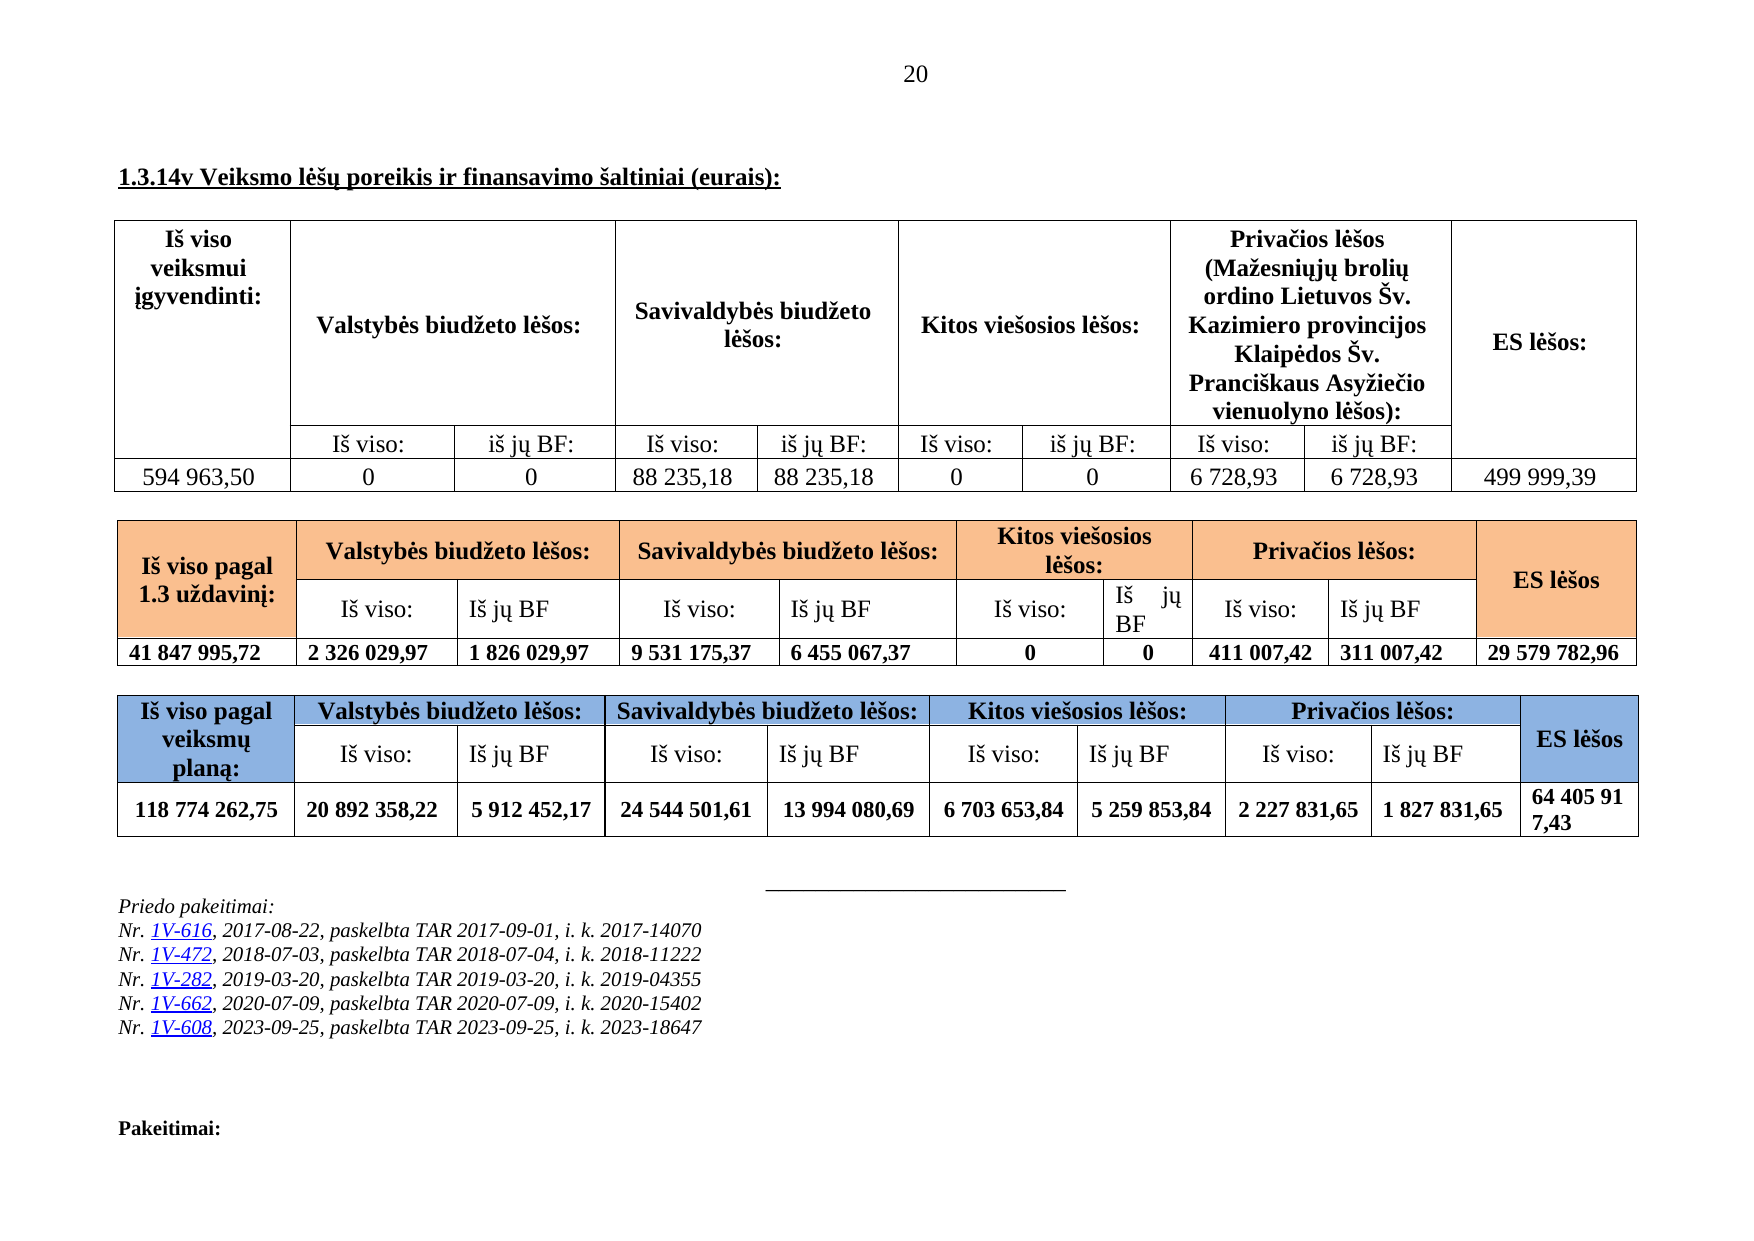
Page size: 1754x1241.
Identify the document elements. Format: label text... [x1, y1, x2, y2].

table_cell Iš jų BF [1078, 726, 1225, 782]
table_cell 499 999,39 [1452, 459, 1636, 491]
table_cell 6 703 653,84 [930, 783, 1077, 836]
table_cell 5 259 853,84 [1078, 783, 1225, 836]
table_cell 0 [899, 459, 1022, 491]
text Nr. 1V-616, 2017-08-22, paskelbta TAR 2017-09-01, i. k. 2017-14070 [118, 918, 1713, 942]
table_cell 411 007,42 [1193, 639, 1328, 665]
table_header ES lėšos [1477, 521, 1636, 637]
table_cell Iš jų BF [768, 726, 929, 782]
table_header Privačios lėšos: [1193, 521, 1476, 579]
table_cell 118 774 262,75 [118, 783, 294, 836]
text Nr. 1V-662, 2020-07-09, paskelbta TAR 2020-07-09, i. k. 2020-15402 [118, 991, 1713, 1014]
table_cell 13 994 080,69 [768, 783, 929, 836]
table_cell Iš viso: [295, 726, 457, 782]
table_header ES lėšos: [1452, 221, 1636, 458]
table_header Savivaldybės biudžeto lėšos: [606, 696, 929, 724]
table_header Valstybės biudžeto lėšos: [297, 521, 619, 579]
table_header Valstybės biudžeto lėšos: [291, 221, 615, 425]
table_header Iš viso veiksmui įgyvendinti: [115, 221, 290, 458]
table_cell 88 235,18 [616, 459, 757, 491]
table_cell 24 544 501,61 [606, 783, 767, 836]
text Nr. 1V-282, 2019-03-20, paskelbta TAR 2019-03-20, i. k. 2019-04355 [118, 966, 1713, 991]
table_cell Iš viso: [1226, 726, 1371, 782]
table_cell Iš viso: [291, 426, 454, 458]
table_cell 0 [455, 459, 615, 491]
table_header Privačios lėšos (Mažesniųjų brolių ordino Lietuvos Šv. Kazimiero provincijos Klaipėdos Šv. Pranciškaus Asyžiečio vienuolyno lėšos): [1171, 221, 1451, 425]
table_header Privačios lėšos: [1226, 696, 1520, 724]
table_header Kitos viešosios lėšos: [899, 221, 1170, 425]
table_header Savivaldybės biudžeto lėšos: [620, 521, 956, 579]
table_cell 311 007,42 [1329, 639, 1476, 665]
table_header Iš viso pagal veiksmų planą: [118, 696, 294, 782]
table_cell iš jų BF: [455, 426, 615, 458]
table_cell 29 579 782,96 [1477, 639, 1636, 665]
table_cell Iš viso: [606, 726, 767, 782]
table_cell Iš jų BF [780, 580, 956, 637]
table_cell 0 [1023, 459, 1170, 491]
table_cell Iš viso: [957, 580, 1103, 637]
table_cell iš jų BF: [1023, 426, 1170, 458]
table_cell iš jų BF: [758, 426, 898, 458]
table_cell 0 [1104, 639, 1192, 665]
table_cell 41 847 995,72 [118, 639, 296, 665]
text 1.3.14v Veiksmo lėšų poreikis ir finansavimo šaltiniai (eurais): [118, 162, 1713, 191]
table_cell 5 912 452,17 [458, 783, 604, 836]
table_header Kitos viešosios lėšos: [930, 696, 1225, 724]
table_cell 20 892 358,22 [295, 783, 457, 836]
table_cell Iš viso: [620, 580, 779, 637]
table_cell Iš viso: [930, 726, 1077, 782]
table_cell 0 [957, 639, 1103, 665]
table_cell 594 963,50 [115, 459, 290, 491]
table_header ES lėšos [1521, 696, 1638, 782]
table_cell 6 455 067,37 [780, 639, 956, 665]
table_cell Iš jų BF [1329, 580, 1476, 637]
table_header Valstybės biudžeto lėšos: [295, 696, 604, 724]
table_header Iš viso pagal 1.3 uždavinį: [118, 521, 296, 637]
table_cell Iš jų BF [458, 580, 619, 637]
table_cell Iš jų BF [458, 726, 604, 782]
table_header Savivaldybės biudžeto lėšos: [616, 221, 898, 425]
table_cell 88 235,18 [758, 459, 898, 491]
text ________________________ [118, 866, 1713, 894]
table_cell 64 405 917,43 [1521, 783, 1638, 836]
text Nr. 1V-472, 2018-07-03, paskelbta TAR 2018-07-04, i. k. 2018-11222 [118, 942, 1713, 966]
table_cell Iš viso: [1171, 426, 1304, 458]
table_cell Iš viso: [616, 426, 757, 458]
table_cell 1 826 029,97 [458, 639, 619, 665]
table_header Kitos viešosios lėšos: [957, 521, 1192, 579]
table_cell 2 227 831,65 [1226, 783, 1371, 836]
table_cell 1 827 831,65 [1372, 783, 1520, 836]
table_cell iš jų BF: [1305, 426, 1451, 458]
table_cell Iš jų BF [1104, 580, 1192, 637]
table_cell 0 [291, 459, 454, 491]
text Nr. 1V-608, 2023-09-25, paskelbta TAR 2023-09-25, i. k. 2023-18647 [118, 1014, 1713, 1039]
table_cell 6 728,93 [1171, 459, 1304, 491]
text Pakeitimai: [118, 1116, 1713, 1139]
text Priedo pakeitimai: [118, 894, 1713, 918]
table_cell Iš viso: [899, 426, 1022, 458]
table_cell 9 531 175,37 [620, 639, 779, 665]
table_cell Iš jų BF [1372, 726, 1520, 782]
table_cell 6 728,93 [1305, 459, 1451, 491]
table_cell 2 326 029,97 [297, 639, 457, 665]
table_cell Iš viso: [297, 580, 457, 637]
table_cell Iš viso: [1193, 580, 1328, 637]
